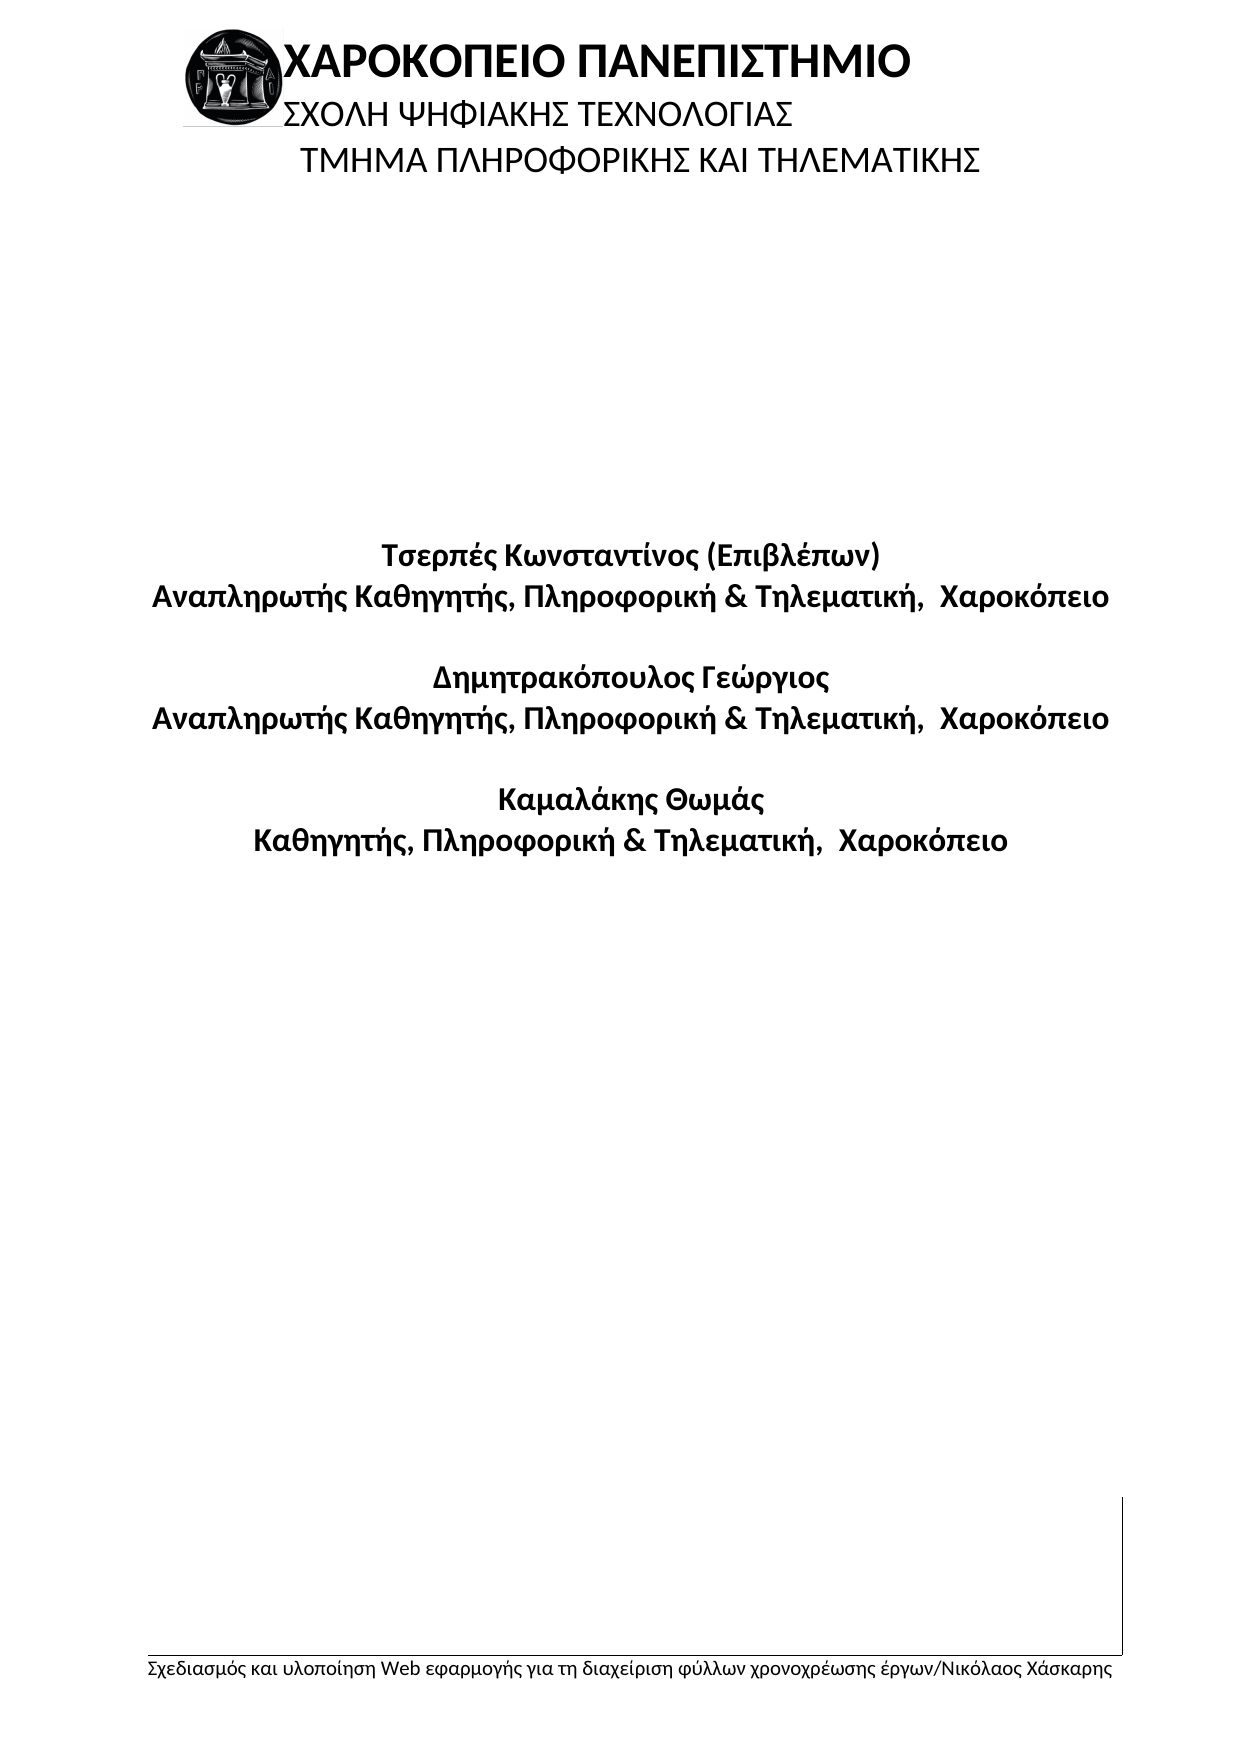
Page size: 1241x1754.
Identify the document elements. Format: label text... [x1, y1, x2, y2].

text Αναπληρωτής Καθηγητής, Πληροφορική & Τηλεματική, Χαροκόπειο [148, 574, 1122, 615]
text Καμαλάκης Θωμάς [148, 778, 1122, 819]
text ΣΧΟΛΗ ΨΗΦΙΑΚΗΣ ΤΕΧΝΟΛΟΓΙΑΣ [148, 90, 1122, 136]
text Αναπληρωτής Καθηγητής, Πληροφορική & Τηλεματική, Χαροκόπειο [148, 697, 1122, 737]
text [148, 29, 183, 90]
text ΤΜΗΜΑ ΠΛΗΡΟΦΟΡΙΚΗΣ ΚΑΙ ΤΗΛΕΜΑΤΙΚΗΣ [148, 136, 1122, 181]
text Καθηγητής, Πληροφορική & Τηλεματική, Χαροκόπειο [148, 819, 1122, 860]
text Τσερπές Κωνσταντίνος (Επιβλέπων) [148, 534, 1122, 574]
text ΧΑΡΟΚΟΠΕΙΟ ΠΑΝΕΠΙΣΤΗΜΙΟ [284, 29, 1122, 90]
text Δημητρακόπουλος Γεώργιος [148, 656, 1122, 697]
